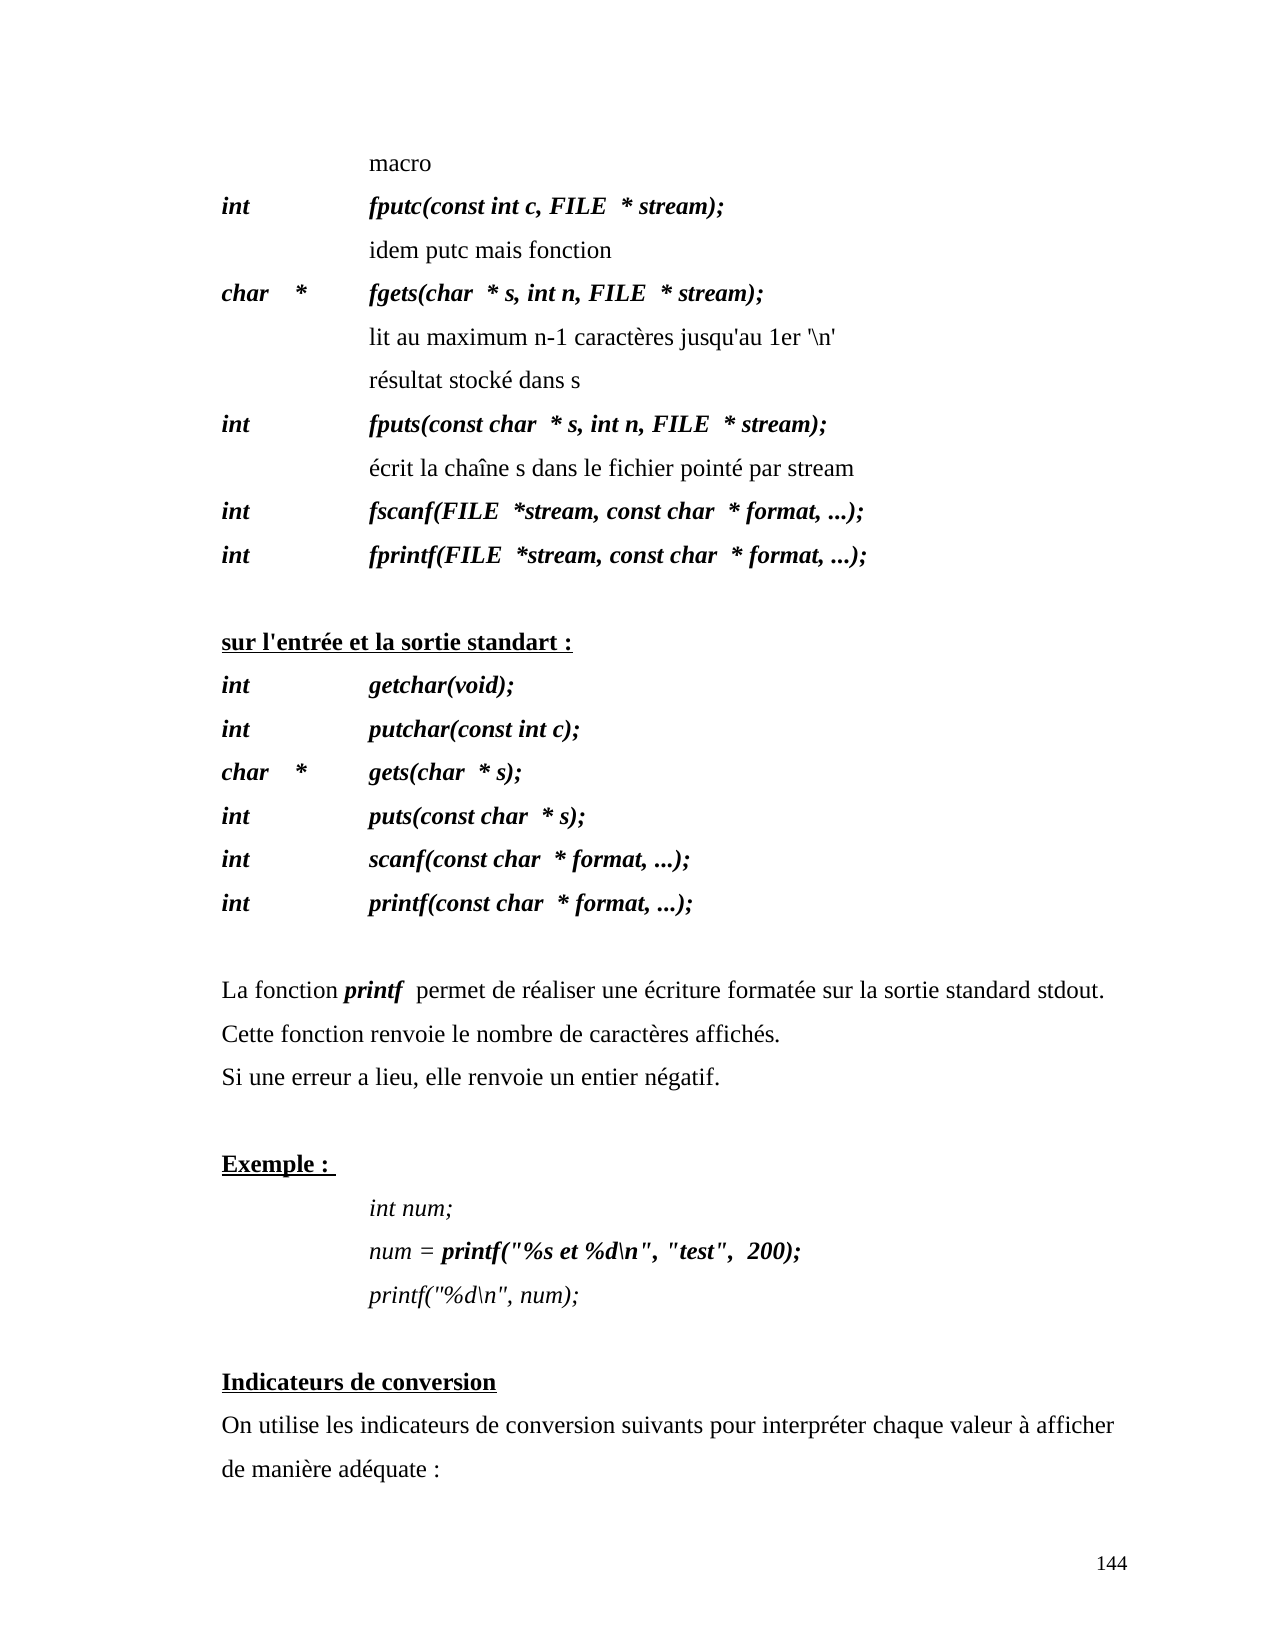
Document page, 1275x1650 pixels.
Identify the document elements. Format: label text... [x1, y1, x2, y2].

text int fprintf(FILE *stream, const char * format, ...); [221, 539, 1127, 568]
text int printf(const char * format, ...); [221, 888, 1127, 917]
text macro [221, 148, 1127, 177]
text Cette fonction renvoie le nombre de caractères affichés. [148, 1018, 1127, 1047]
text Si une erreur a lieu, elle renvoie un entier négatif. [148, 1062, 1127, 1091]
text int num; [148, 1193, 1127, 1222]
text écrit la chaîne s dans le fichier pointé par stream [221, 452, 1127, 481]
text idem putc mais fonction [221, 235, 1127, 264]
text char * fgets(char * s, int n, FILE * stream); [221, 278, 1127, 307]
text int puts(const char * s); [221, 801, 1127, 830]
text sur l'entrée et la sortie standart : [221, 627, 1127, 656]
text printf("%d\n", num); [148, 1280, 1127, 1309]
text La fonction printf permet de réaliser une écriture formatée sur la sortie standard stdout. [148, 975, 1127, 1004]
text résultat stocké dans s [221, 365, 1127, 394]
text int fputs(const char * s, int n, FILE * stream); [221, 409, 1127, 438]
text int fputc(const int c, FILE * stream); [221, 191, 1127, 220]
text On utilise les indicateurs de conversion suivants pour interpréter chaque valeur à afficher de manière adéquate : [148, 1410, 1127, 1483]
text int scanf(const char * format, ...); [221, 844, 1127, 873]
text int putchar(const int c); [221, 714, 1127, 743]
text int getchar(void); [221, 670, 1127, 699]
text Exemple : [148, 1149, 1127, 1178]
text lit au maximum n-1 caractères jusqu'au 1er '\n' [221, 322, 1127, 351]
text Indicateurs de conversion [148, 1367, 1127, 1396]
text char * gets(char * s); [221, 757, 1127, 786]
text num = printf("%s et %d\n", "test", 200); [148, 1236, 1127, 1265]
text int fscanf(FILE *stream, const char * format, ...); [221, 496, 1127, 525]
